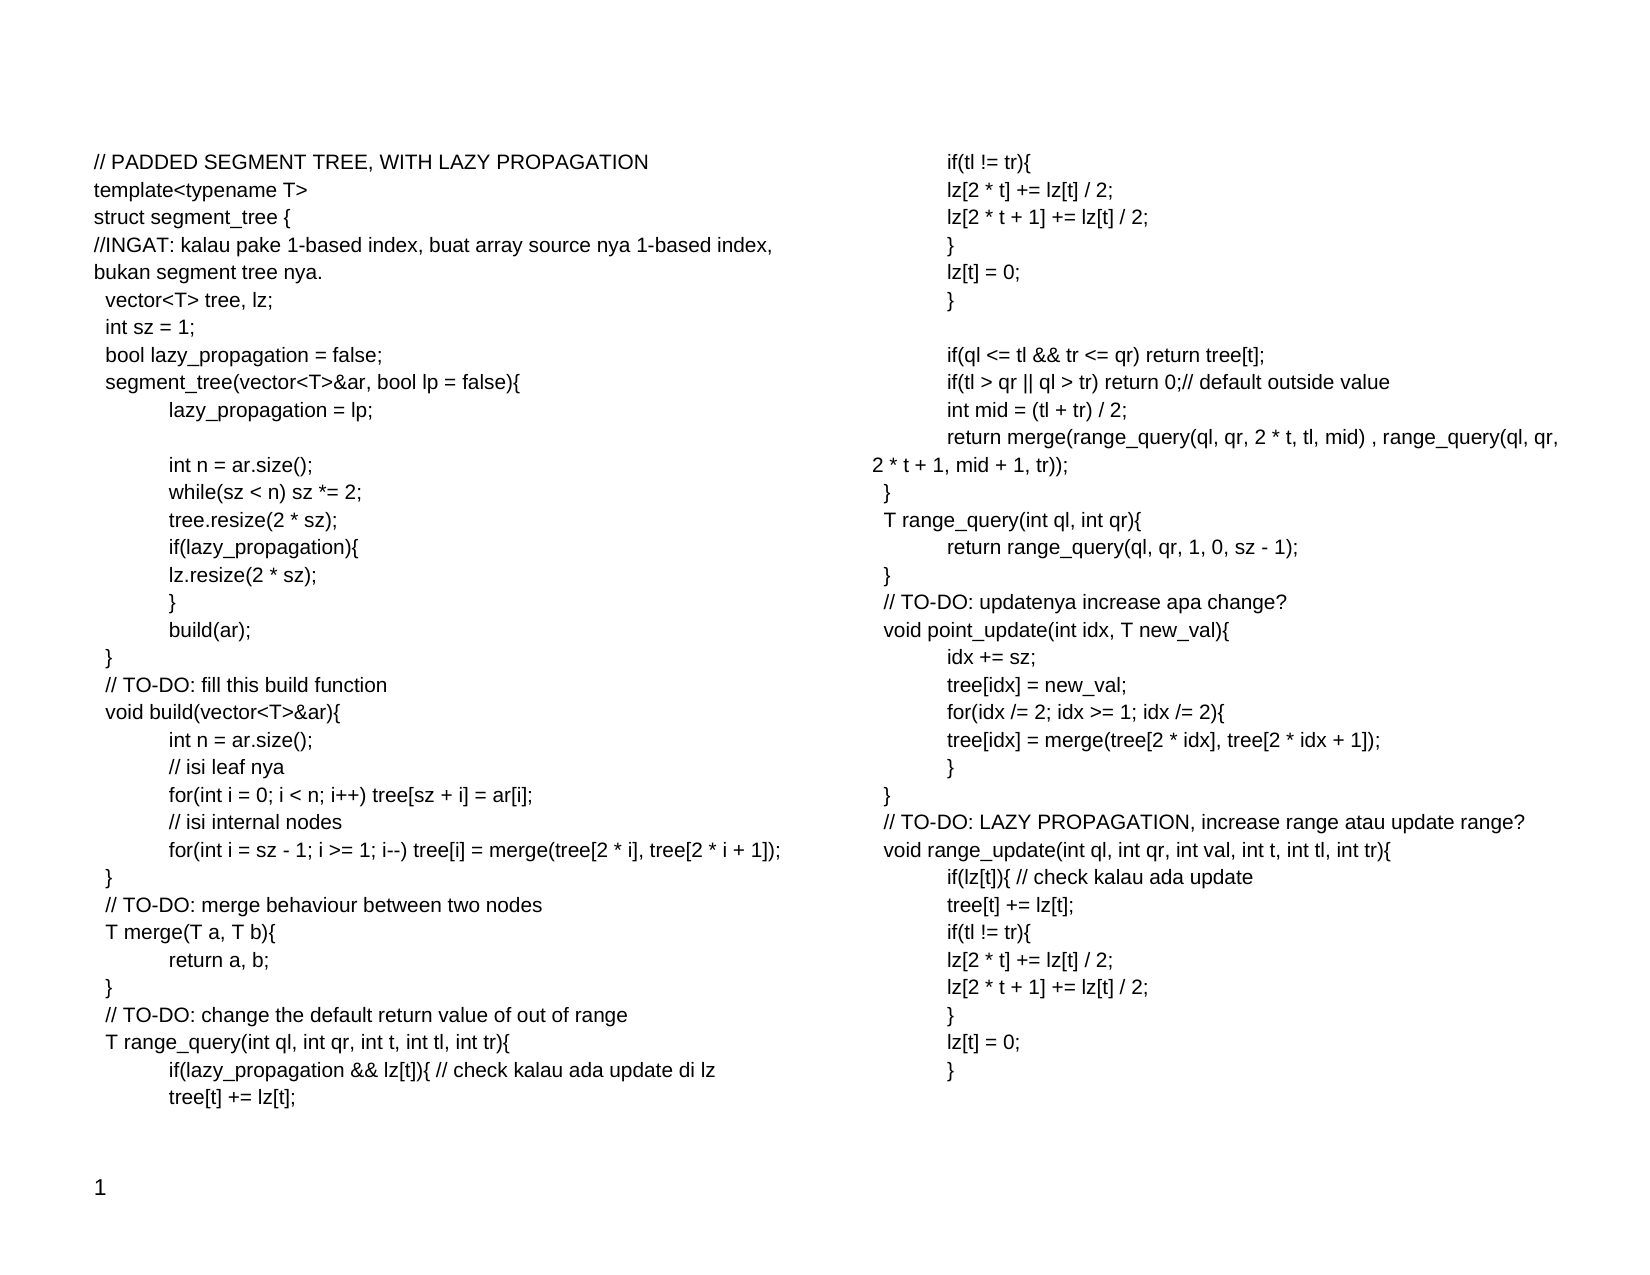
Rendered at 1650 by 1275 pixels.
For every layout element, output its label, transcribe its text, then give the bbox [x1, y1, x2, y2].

text struct segment_tree { [94, 205, 797, 229]
text } [872, 480, 1575, 504]
text return merge(range_query(ql, qr, 2 * t, tl, mid) , range_query(ql, qr, 2 * t + 1, mid + 1, tr)); [872, 425, 1575, 476]
text if(lazy_propagation && lz[t]){ // check kalau ada update di lz [94, 1057, 797, 1081]
text int n = ar.size(); [94, 452, 797, 476]
text } [872, 782, 1575, 806]
text tree[idx] = merge(tree[2 * idx], tree[2 * idx + 1]); [872, 727, 1575, 751]
text lz[t] = 0; [872, 260, 1575, 284]
text // TO-DO: merge behaviour between two nodes [94, 892, 797, 916]
text if(tl != tr){ [872, 150, 1575, 174]
text build(ar); [94, 617, 797, 641]
text for(idx /= 2; idx >= 1; idx /= 2){ [872, 700, 1575, 724]
text tree[t] += lz[t]; [872, 892, 1575, 916]
text for(int i = 0; i < n; i++) tree[sz + i] = ar[i]; [94, 782, 797, 806]
text void point_update(int idx, T new_val){ [872, 617, 1575, 641]
text lz[t] = 0; [872, 1030, 1575, 1054]
text } [872, 287, 1575, 311]
text // TO-DO: LAZY PROPAGATION, increase range atau update range? [872, 810, 1575, 834]
text return range_query(ql, qr, 1, 0, sz - 1); [872, 535, 1575, 559]
text } [872, 755, 1575, 779]
text while(sz < n) sz *= 2; [94, 480, 797, 504]
text vector<T> tree, lz; [94, 287, 797, 311]
text } [94, 975, 797, 999]
text lz[2 * t + 1] += lz[t] / 2; [872, 205, 1575, 229]
text } [872, 1057, 1575, 1081]
text // TO-DO: updatenya increase apa change? [872, 590, 1575, 614]
text lz[2 * t + 1] += lz[t] / 2; [872, 975, 1575, 999]
text // TO-DO: fill this build function [94, 672, 797, 696]
text if(tl > qr || ql > tr) return 0;// default outside value [872, 370, 1575, 394]
text return a, b; [94, 947, 797, 971]
text } [872, 1002, 1575, 1026]
text // isi internal nodes [94, 810, 797, 834]
text if(lz[t]){ // check kalau ada update [872, 865, 1575, 889]
text if(tl != tr){ [872, 920, 1575, 944]
text for(int i = sz - 1; i >= 1; i--) tree[i] = merge(tree[2 * i], tree[2 * i + 1]); [94, 837, 797, 861]
text idx += sz; [872, 645, 1575, 669]
text if(ql <= tl && tr <= qr) return tree[t]; [872, 342, 1575, 366]
text T merge(T a, T b){ [94, 920, 797, 944]
text tree.resize(2 * sz); [94, 507, 797, 531]
text void build(vector<T>&ar){ [94, 700, 797, 724]
text lazy_propagation = lp; [94, 397, 797, 421]
text } [872, 562, 1575, 586]
text } [94, 645, 797, 669]
text T range_query(int ql, int qr){ [872, 507, 1575, 531]
text void range_update(int ql, int qr, int val, int t, int tl, int tr){ [872, 837, 1575, 861]
text } [872, 232, 1575, 256]
text bool lazy_propagation = false; [94, 342, 797, 366]
text segment_tree(vector<T>&ar, bool lp = false){ [94, 370, 797, 394]
text } [94, 865, 797, 889]
text tree[t] += lz[t]; [94, 1085, 797, 1109]
text int sz = 1; [94, 315, 797, 339]
text // TO-DO: change the default return value of out of range [94, 1002, 797, 1026]
text T range_query(int ql, int qr, int t, int tl, int tr){ [94, 1030, 797, 1054]
text //INGAT: kalau pake 1-based index, buat array source nya 1-based index, bukan segment tree nya. [94, 232, 797, 284]
text // isi leaf nya [94, 755, 825, 779]
text lz[2 * t] += lz[t] / 2; [872, 947, 1575, 971]
text // PADDED SEGMENT TREE, WITH LAZY PROPAGATION [94, 150, 797, 174]
text template<typename T> [94, 177, 797, 201]
text if(lazy_propagation){ [94, 535, 797, 559]
text } [94, 590, 797, 614]
text int mid = (tl + tr) / 2; [872, 397, 1575, 421]
text int n = ar.size(); [94, 727, 797, 751]
text tree[idx] = new_val; [872, 672, 1575, 696]
text lz.resize(2 * sz); [94, 562, 797, 586]
text lz[2 * t] += lz[t] / 2; [872, 177, 1575, 201]
